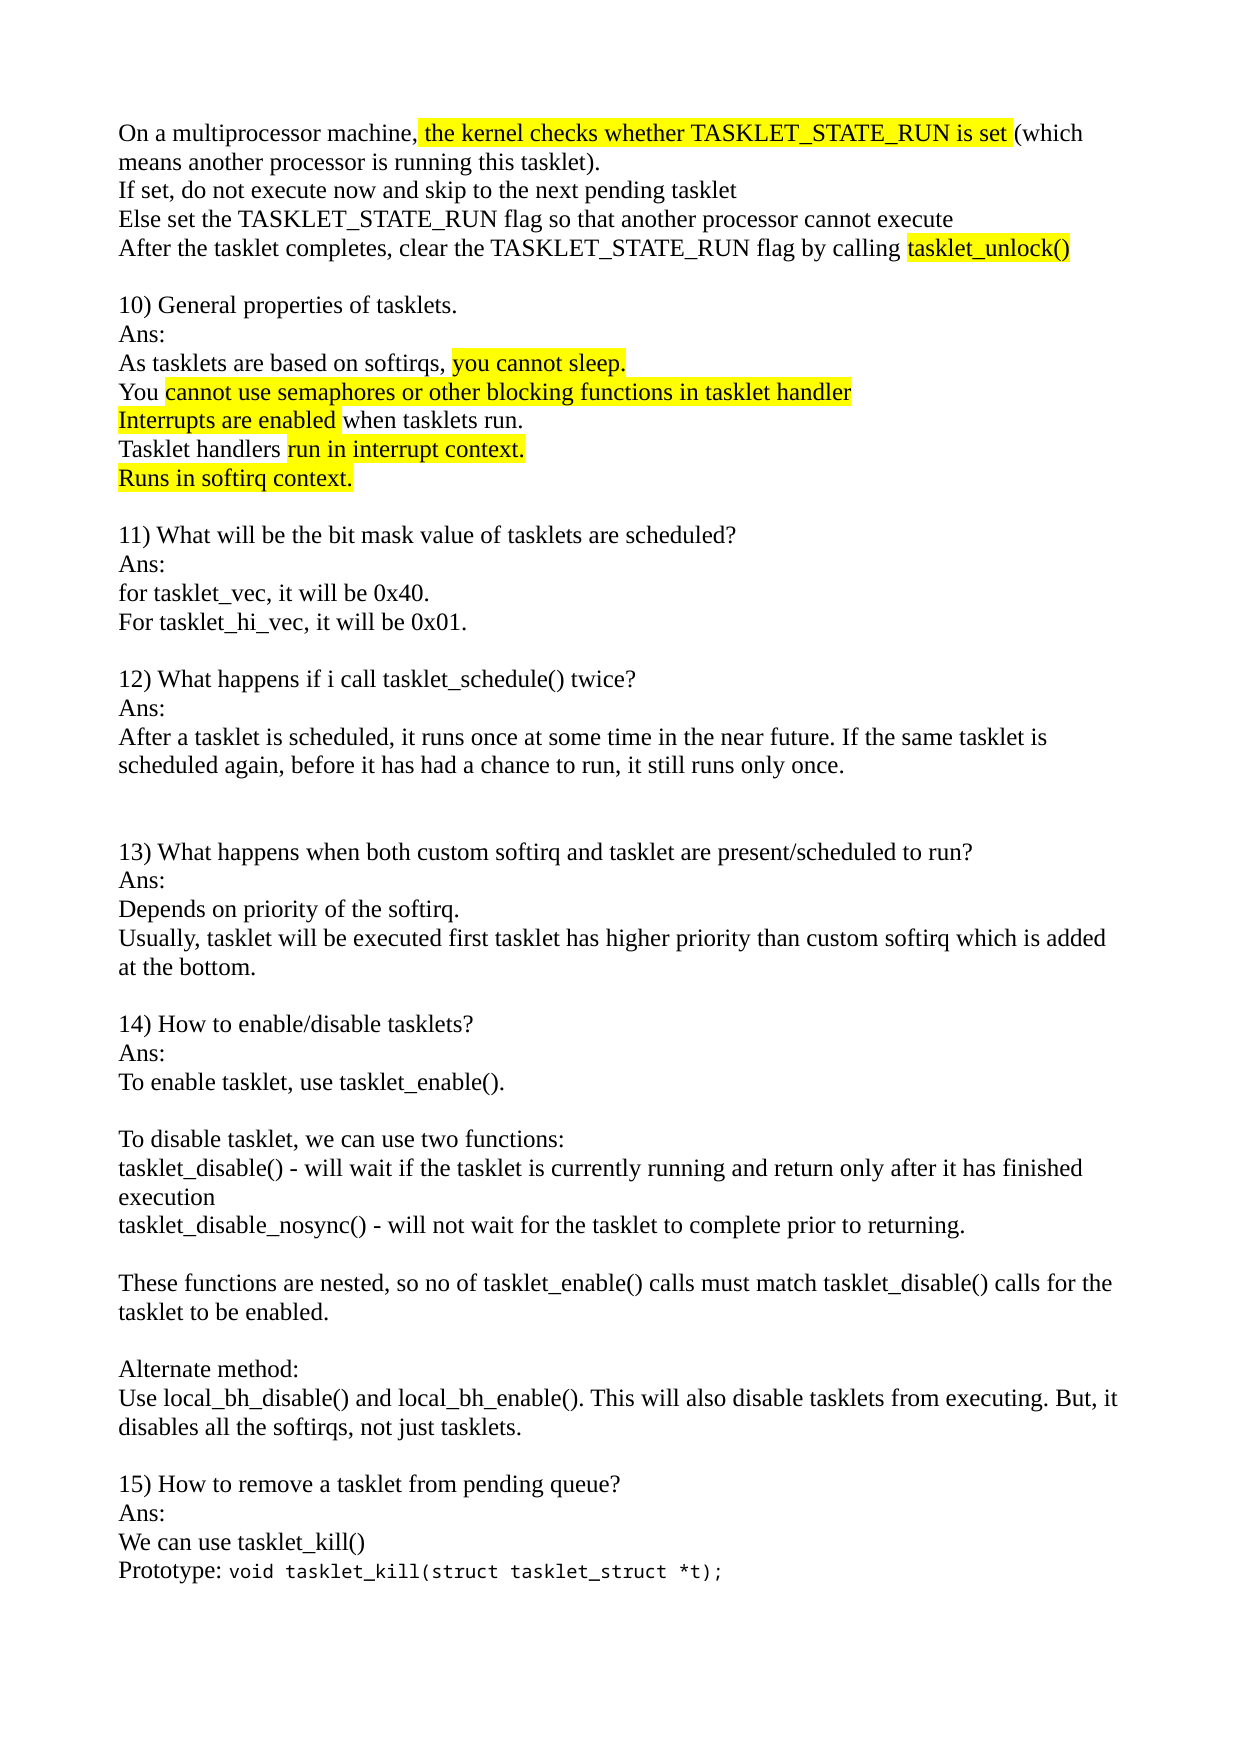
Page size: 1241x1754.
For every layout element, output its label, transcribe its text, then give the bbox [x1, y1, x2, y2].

text On a multiprocessor machine, the kernel checks whether TASKLET_STATE_RUN is set (which means another processor is running this tasklet). [118, 118, 1122, 176]
text 12) What happens if i call tasklet_schedule() twice? [118, 664, 1122, 693]
text Prototype: void tasklet_kill(struct tasklet_struct *t); [118, 1556, 1122, 1584]
text Alternate method: [118, 1354, 1122, 1383]
text for tasklet_vec, it will be 0x40. [118, 578, 1122, 607]
text tasklet_disable() - will wait if the tasklet is currently running and return only after it has finished execution [118, 1153, 1122, 1211]
text 15) How to remove a tasklet from pending queue? [118, 1469, 1122, 1498]
text To disable tasklet, we can use two functions: [118, 1124, 1122, 1153]
text These functions are nested, so no of tasklet_enable() calls must match tasklet_disable() calls for the tasklet to be enabled. [118, 1268, 1122, 1326]
text Ans: [118, 319, 1122, 348]
text As tasklets are based on softirqs, you cannot sleep. [118, 348, 1122, 377]
text You cannot use semaphores or other blocking functions in tasklet handler [118, 377, 1122, 406]
text 14) How to enable/disable tasklets? [118, 1009, 1122, 1038]
text tasklet_disable_nosync() - will not wait for the tasklet to complete prior to returning. [118, 1211, 1122, 1239]
text After a tasklet is scheduled, it runs once at some time in the near future. If the same tasklet is scheduled again, before it has had a chance to run, it still runs only once. [118, 722, 1122, 779]
text Ans: [118, 693, 1122, 722]
text Depends on priority of the softirq. [118, 894, 1122, 923]
text Ans: [118, 1038, 1122, 1067]
text Runs in softirq context. [118, 463, 1122, 492]
text 13) What happens when both custom softirq and tasklet are present/scheduled to run? [118, 837, 1122, 866]
text Usually, tasklet will be executed first tasklet has higher priority than custom softirq which is added at the bottom. [118, 923, 1122, 981]
text Use local_bh_disable() and local_bh_enable(). This will also disable tasklets from executing. But, it disables all the softirqs, not just tasklets. [118, 1383, 1122, 1441]
text We can use tasklet_kill() [118, 1527, 1122, 1556]
text To enable tasklet, use tasklet_enable(). [118, 1067, 1122, 1096]
text 10) General properties of tasklets. [118, 291, 1122, 319]
text For tasklet_hi_vec, it will be 0x01. [118, 607, 1122, 636]
text After the tasklet completes, clear the TASKLET_STATE_RUN flag by calling tasklet_unlock() [118, 233, 1122, 262]
text Tasklet handlers run in interrupt context. [118, 434, 1122, 463]
text 11) What will be the bit mask value of tasklets are scheduled? [118, 521, 1122, 549]
text Ans: [118, 1498, 1122, 1527]
text Interrupts are enabled when tasklets run. [118, 406, 1122, 434]
text Else set the TASKLET_STATE_RUN flag so that another processor cannot execute [118, 204, 1122, 233]
text Ans: [118, 549, 1122, 578]
text Ans: [118, 866, 1122, 894]
text If set, do not execute now and skip to the next pending tasklet [118, 176, 1122, 204]
